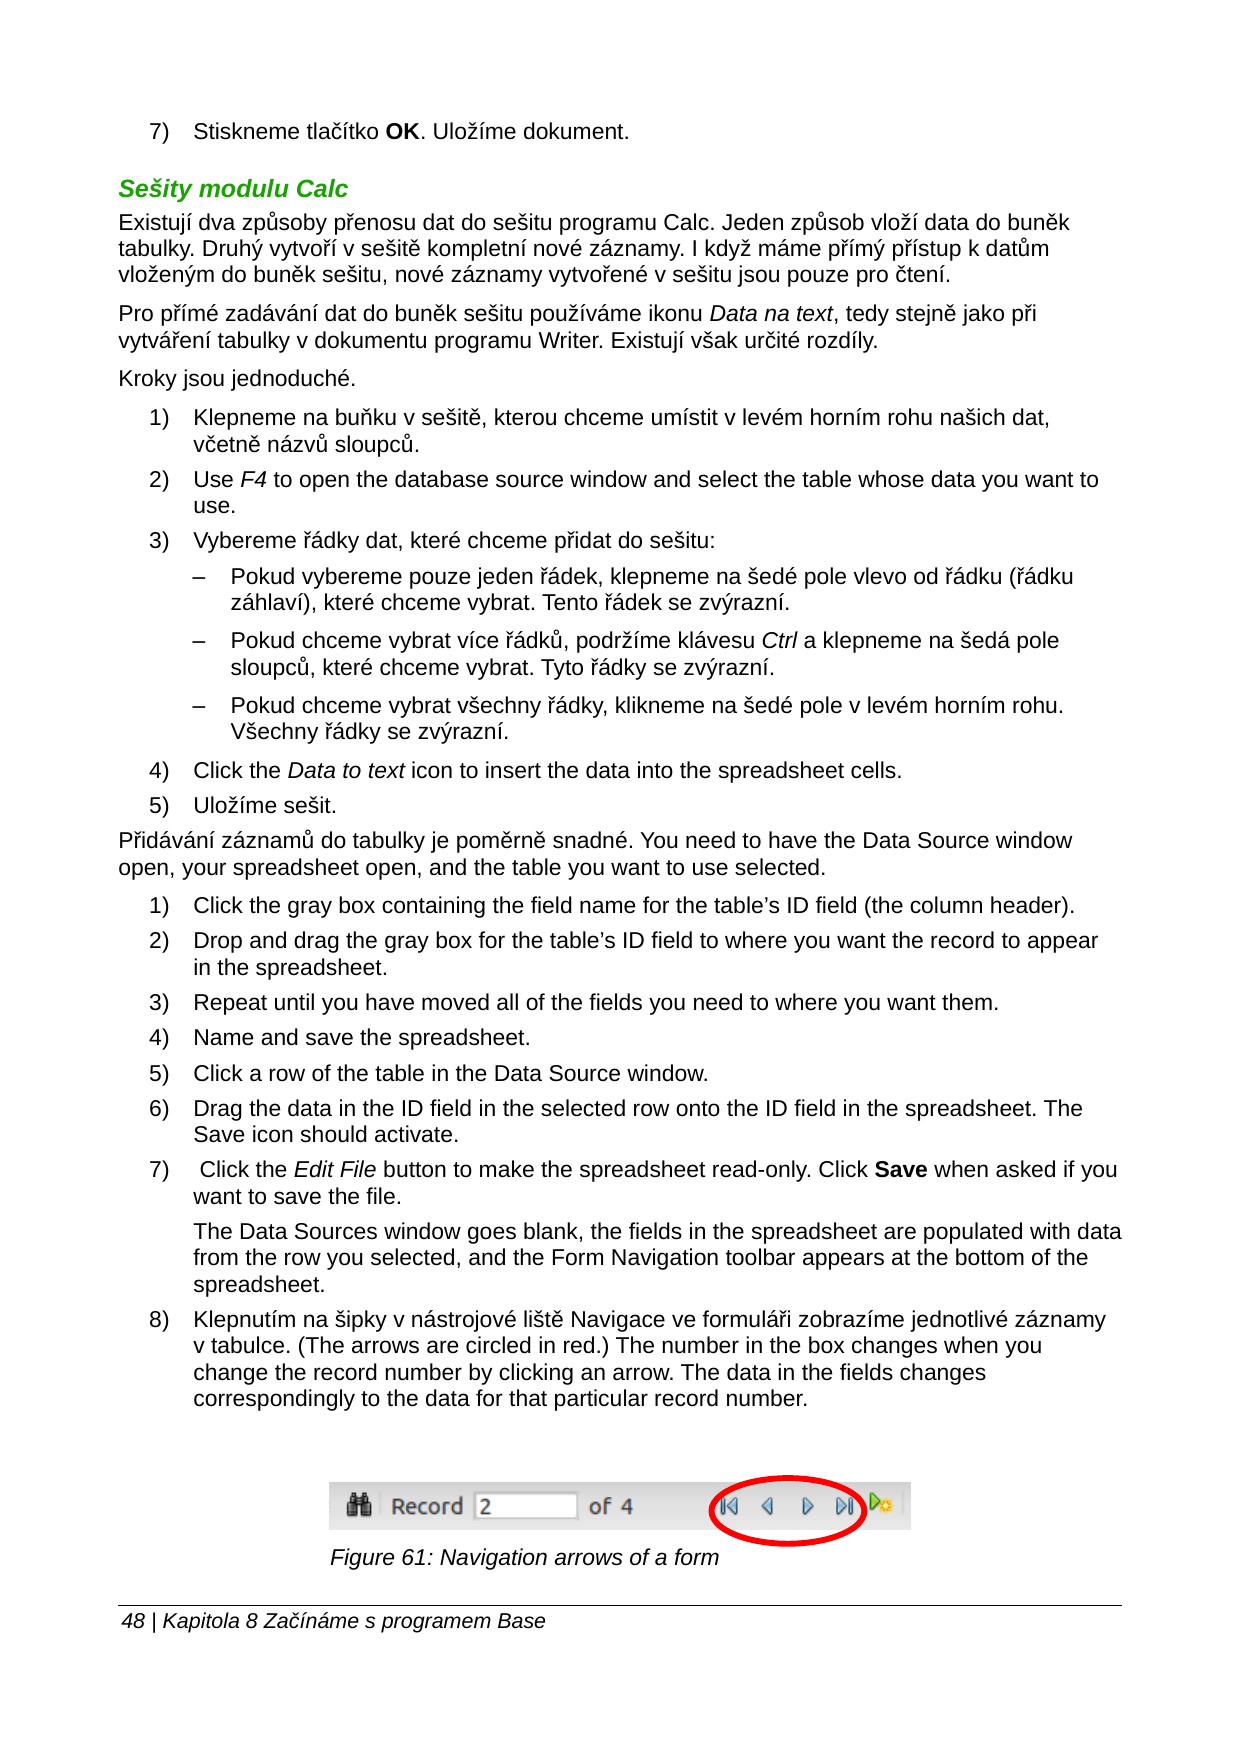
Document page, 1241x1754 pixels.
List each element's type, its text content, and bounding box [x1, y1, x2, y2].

list The Data Sources window goes blank, the fields in the spreadsheet are populated with data from the row you selected, and the Form Navigation toolbar appears at the bottom of the spreadsheet. [169, 1218, 1122, 1297]
list Přidávání záznamů do tabulky je poměrně snadné. You need to have the Data Source window open, your spreadsheet open, and the table you want to use selected. [118, 827, 1122, 880]
list Klepnutím na šipky v nástrojové liště Navigace ve formuláři zobrazíme jednotlivé záznamy v tabulce. (The arrows are circled in red.) The number in the box changes when you change the record number by clicking an arrow. The data in the fields changes correspondingly to the data for that particular record number. [169, 1306, 1122, 1411]
list Kroky jsou jednoduché. [118, 365, 1122, 392]
list Click the Data to text icon to insert the data into the spreadsheet cells. [169, 757, 1122, 783]
list Vybereme řádky dat, které chceme přidat do sešitu: [169, 527, 1122, 554]
list Pokud chceme vybrat více řádků, podržíme klávesu Ctrl a klepneme na šedá pole sloupců, které chceme vybrat. Tyto řádky se zvýrazní. [192, 627, 1122, 680]
picture [838, 1482, 911, 1530]
list Name and save the spreadsheet. [169, 1024, 1122, 1051]
list Click the gray box containing the field name for the table’s ID field (the column header). [169, 892, 1122, 919]
picture [715, 1482, 861, 1530]
text Pro přímé zadávání dat do buněk sešitu používáme ikonu Data na text, tedy stejně jako při vytváření tabulky v dokumentu programu Writer. Existují však určité rozdíly. [118, 300, 1122, 353]
picture [329, 1482, 737, 1530]
list Drop and drag the gray box for the table’s ID field to where you want the record to appear in the spreadsheet. [169, 927, 1122, 980]
list Drag the data in the ID field in the selected row onto the ID field in the spreadsheet. The Save icon should activate. [169, 1095, 1122, 1147]
text Figure 61: Navigation arrows of a form [330, 1544, 910, 1570]
list Klepneme na buňku v sešitě, kterou chceme umístit v levém horním rohu našich dat, včetně názvů sloupců. [169, 404, 1122, 457]
list Pokud vybereme pouze jeden řádek, klepneme na šedé pole vlevo od řádku (řádku záhlaví), které chceme vybrat. Tento řádek se zvýrazní. [192, 563, 1122, 615]
list Stiskneme tlačítko OK. Uložíme dokument. [169, 118, 1122, 144]
text Existují dva způsoby přenosu dat do sešitu programu Calc. Jeden způsob vloží data do buněk tabulky. Druhý vytvoří v sešitě kompletní nové záznamy. I když máme přímý přístup k datům vloženým do buněk sešitu, nové záznamy vytvořené v sešitu jsou pouze pro čtení. [118, 209, 1122, 288]
subtitle Sešity modulu Calc [118, 174, 1122, 203]
list Use F4 to open the database source window and select the table whose data you want to use. [169, 466, 1122, 518]
list Pokud chceme vybrat všechny řádky, klikneme na šedé pole v levém horním rohu. Všechny řádky se zvýrazní. [192, 692, 1122, 745]
list Click the Edit File button to make the spreadsheet read-only. Click Save when asked if you want to save the file. [169, 1156, 1122, 1209]
list Click a row of the table in the Data Source window. [169, 1059, 1122, 1086]
list Repeat until you have moved all of the fields you need to where you want them. [169, 989, 1122, 1015]
list Uložíme sešit. [169, 792, 1122, 818]
